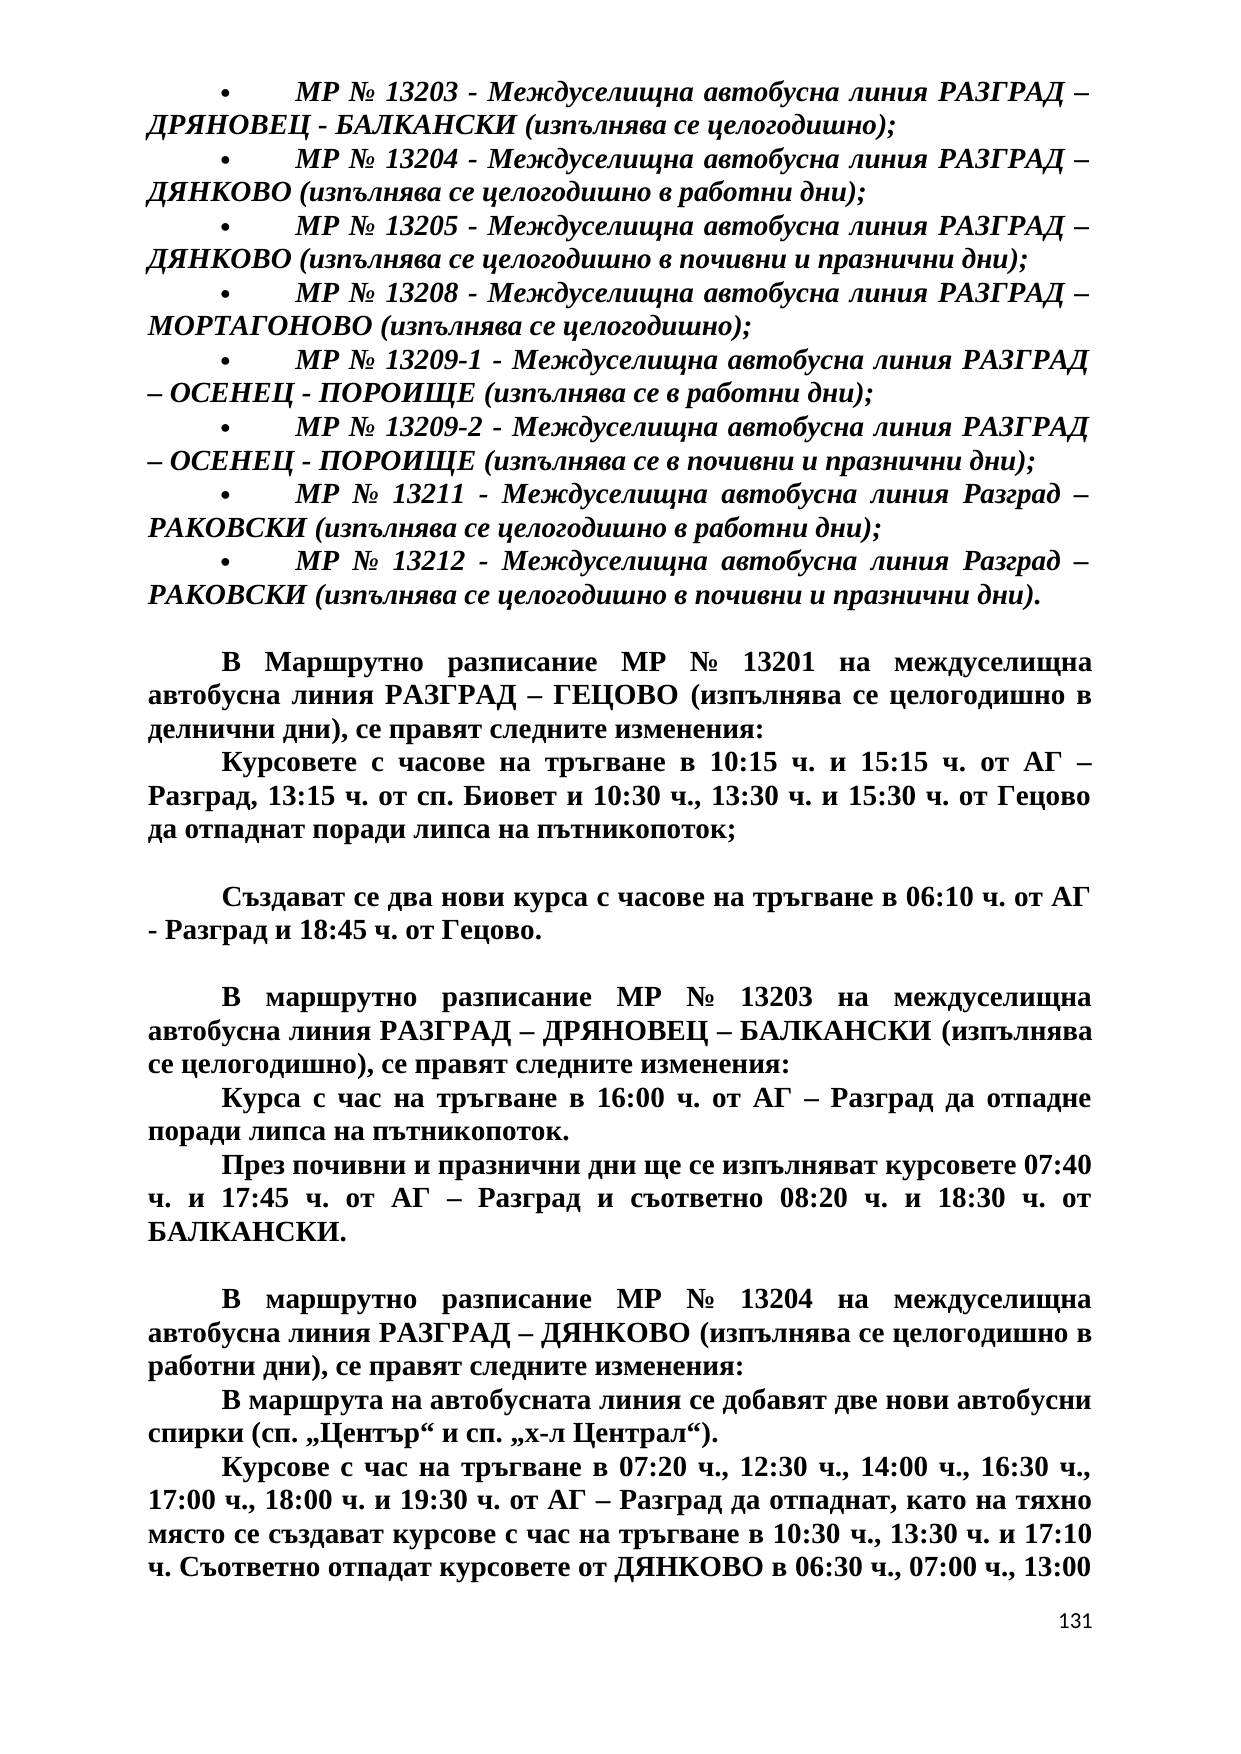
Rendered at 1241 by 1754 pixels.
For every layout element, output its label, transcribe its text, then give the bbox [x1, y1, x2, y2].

text Създават се два нови курса с часове на тръгване в 06:10 ч. от АГ - Разград и 18:45 ч. от Гецово. [148, 879, 1093, 946]
text В маршрутно разписание МР № 13203 на междуселищна автобусна линия РАЗГРАД – ДРЯНОВЕЦ – БАЛКАНСКИ (изпълнява се целогодишно), се правят следните изменения: [148, 979, 1093, 1080]
text В маршрута на автобусната линия се добавят две нови автобусни спирки (сп. „Център“ и сп. „х-л Централ“). [148, 1382, 1093, 1449]
text Курсове с час на тръгване в 07:20 ч., 12:30 ч., 14:00 ч., 16:30 ч., 17:00 ч., 18:00 ч. и 19:30 ч. от АГ – Разград да отпаднат, като на тяхно място се създават курсове с час на тръгване в 10:30 ч., 13:30 ч. и 17:10 ч. Съответно отпадат курсовете от ДЯНКОВО в 06:30 ч., 07:00 ч., 13:00 [148, 1449, 1093, 1583]
list МР № 13209-2 - Междуселищна автобусна линия РАЗГРАД – ОСЕНЕЦ - ПОРОИЩЕ (изпълнява се в почивни и празнични дни); [148, 409, 1093, 476]
list МР № 13205 - Междуселищна автобусна линия РАЗГРАД –ДЯНКОВО (изпълнява се целогодишно в почивни и празнични дни); [148, 208, 1093, 275]
list МР № 13209-1 - Междуселищна автобусна линия РАЗГРАД – ОСЕНЕЦ - ПОРОИЩЕ (изпълнява се в работни дни); [148, 342, 1093, 409]
list МР № 13203 - Междуселищна автобусна линия РАЗГРАД – ДРЯНОВЕЦ - БАЛКАНСКИ (изпълнява се целогодишно); [148, 74, 1093, 141]
text В Маршрутно разписание МР № 13201 на междуселищна автобусна линия РАЗГРАД – ГЕЦОВО (изпълнява се целогодишно в делнични дни), се правят следните изменения: [148, 644, 1093, 744]
list МР № 13212 - Междуселищна автобусна линия Разград –РАКОВСКИ (изпълнява се целогодишно в почивни и празнични дни). [148, 543, 1093, 610]
text През почивни и празнични дни ще се изпълняват курсовете 07:40 ч. и 17:45 ч. от АГ – Разград и съответно 08:20 ч. и 18:30 ч. от БАЛКАНСКИ. [148, 1147, 1093, 1248]
text Курса с час на тръгване в 16:00 ч. от АГ – Разград да отпадне поради липса на пътникопоток. [148, 1080, 1093, 1147]
list МР № 13204 - Междуселищна автобусна линия РАЗГРАД –ДЯНКОВО (изпълнява се целогодишно в работни дни); [148, 141, 1093, 208]
list МР № 13211 - Междуселищна автобусна линия Разград –РАКОВСКИ (изпълнява се целогодишно в работни дни); [148, 476, 1093, 543]
text В маршрутно разписание МР № 13204 на междуселищна автобусна линия РАЗГРАД – ДЯНКОВО (изпълнява се целогодишно в работни дни), се правят следните изменения: [148, 1281, 1093, 1382]
text Курсовете с часове на тръгване в 10:15 ч. и 15:15 ч. от АГ – Разград, 13:15 ч. от сп. Биовет и 10:30 ч., 13:30 ч. и 15:30 ч. от Гецово да отпаднат поради липса на пътникопоток; [148, 744, 1093, 845]
list МР № 13208 - Междуселищна автобусна линия РАЗГРАД – МОРТАГОНОВО (изпълнява се целогодишно); [148, 275, 1093, 342]
